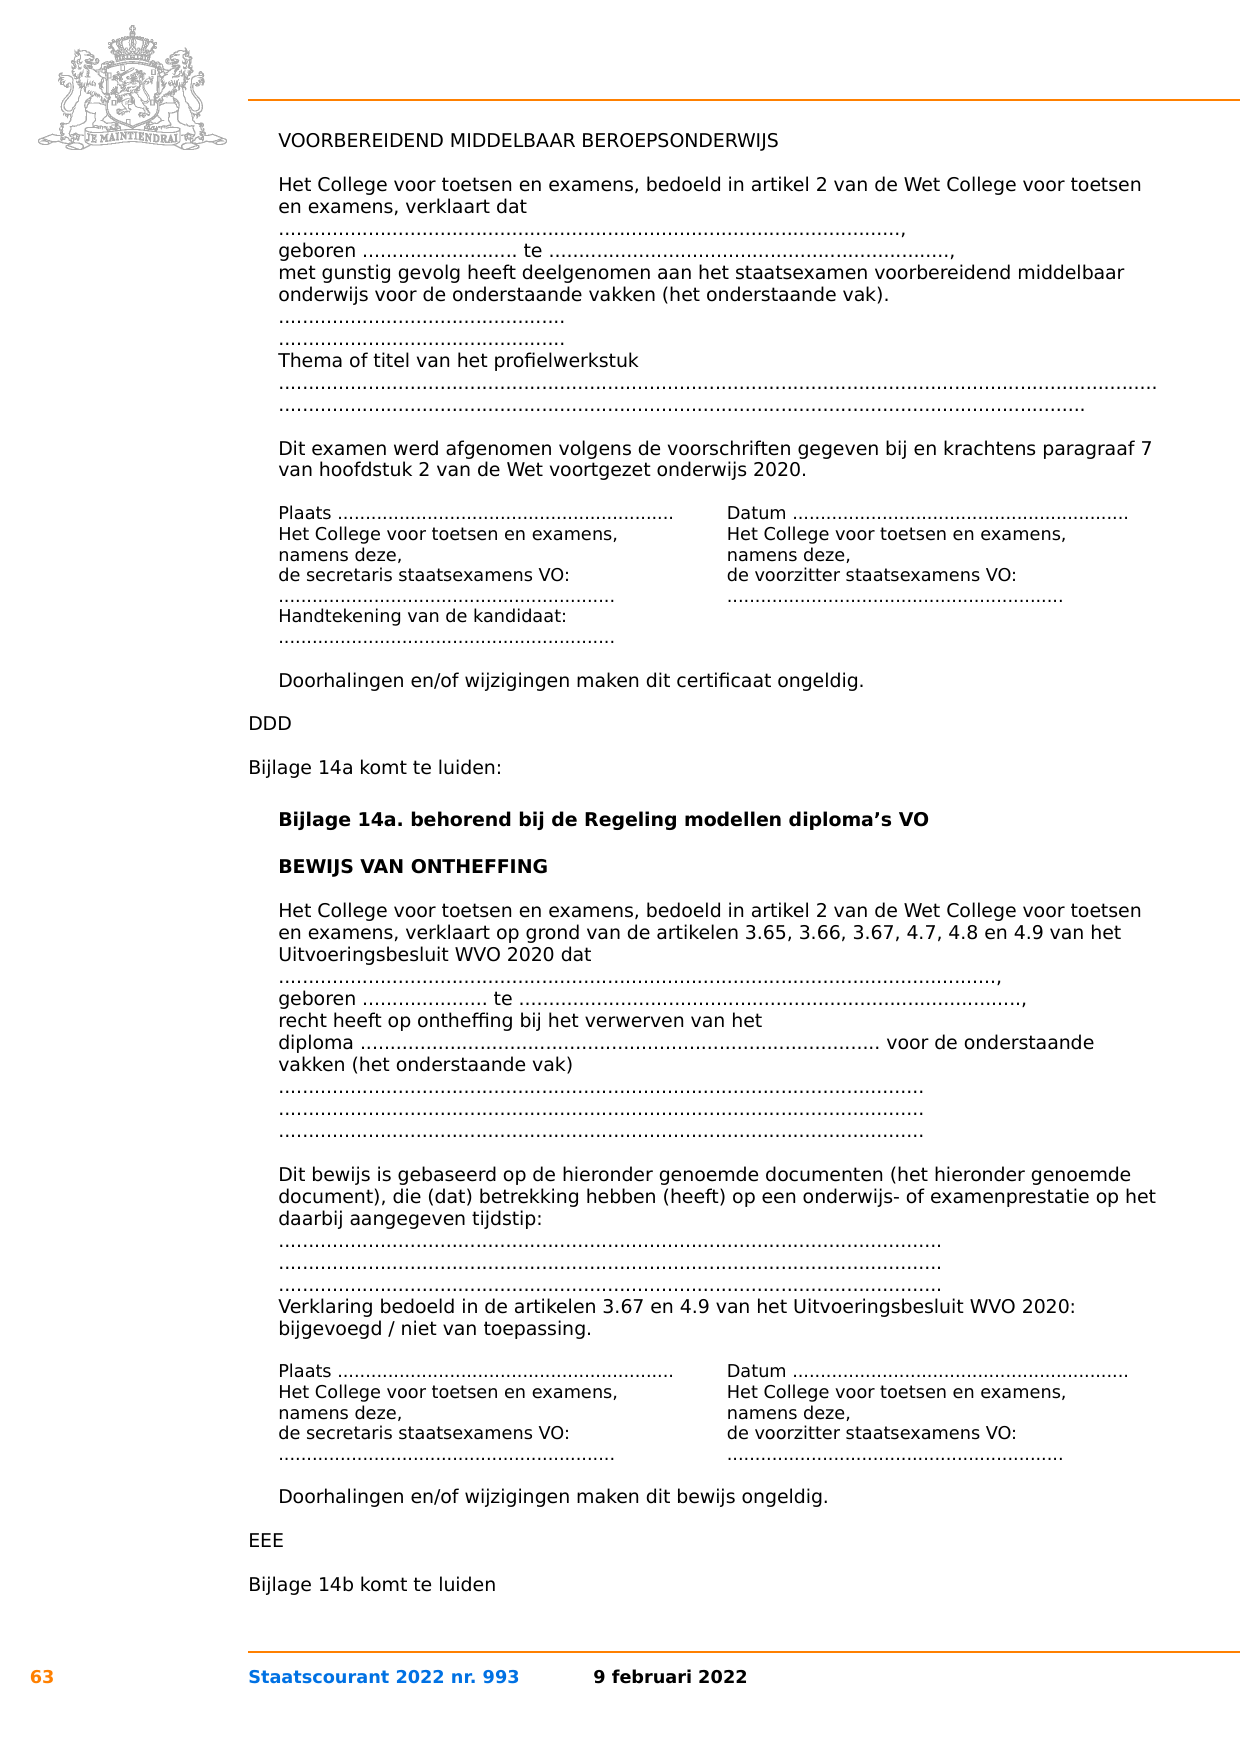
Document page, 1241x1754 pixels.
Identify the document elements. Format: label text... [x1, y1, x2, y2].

text Bijlage 14b komt te luiden [248, 1574, 1163, 1596]
text Dit bewijs is gebaseerd op de hieronder genoemde documenten (het hieronder genoemde document), die (dat) betrekking hebben (heeft) op een onderwijs- of examenprestatie op het daarbij aangegeven tijdstip: [278, 1164, 1163, 1229]
text geboren .......................... te ..................................................................., [278, 240, 1163, 262]
text VOORBEREIDEND MIDDELBAAR BEROEPSONDERWIJS [278, 130, 1163, 152]
text Het College voor toetsen en examens, bedoeld in artikel 2 van de Wet College voor toetsen en examens, verklaart dat [278, 174, 1163, 218]
text ........................................................................................................, [278, 218, 1163, 240]
text ............................................................................................................ [278, 1076, 1163, 1098]
table_cell [721, 606, 1163, 648]
text geboren ..................... te ...................................................................................., [278, 988, 1163, 1010]
text ............................................................................................................ [278, 1098, 1163, 1120]
text Bijlage 14a komt te luiden: [248, 757, 1163, 779]
table_cell Het College voor toetsen en examens, namens deze, de voorzitter staatsexamens VO: ............................................................ [721, 524, 1163, 606]
text Doorhalingen en/of wijzigingen maken dit bewijs ongeldig. [278, 1486, 1163, 1508]
text Doorhalingen en/of wijzigingen maken dit certificaat ongeldig. [278, 669, 1163, 691]
text met gunstig gevolg heeft deelgenomen aan het staatsexamen voorbereidend middelbaar onderwijs voor de onderstaande vakken (het onderstaande vak). [278, 262, 1163, 306]
text Verklaring bedoeld in de artikelen 3.67 en 4.9 van het Uitvoeringsbesluit WVO 2020: [278, 1296, 1163, 1317]
table_cell Handtekening van de kandidaat: ............................................................ [278, 606, 721, 648]
text ............................................................................................................... [278, 1229, 1163, 1252]
text ............................................................................................................... [278, 1252, 1163, 1273]
picture [38, 25, 227, 150]
text ........................................................................................................................, [278, 966, 1163, 988]
text ................................................ [278, 328, 1163, 349]
text ............................................................................................................ [278, 1120, 1163, 1142]
text EEE [248, 1530, 1163, 1552]
text Het College voor toetsen en examens, bedoeld in artikel 2 van de Wet College voor toetsen en examens, verklaart op grond van de artikelen 3.65, 3.66, 3.67, 4.7, 4.8 en 4.9 van het Uitvoeringsbesluit WVO 2020 dat [278, 900, 1163, 966]
table_header Plaats ............................................................ [278, 1361, 721, 1382]
table_cell Het College voor toetsen en examens, namens deze, de secretaris staatsexamens VO: ............................................................ [278, 1382, 721, 1464]
subtitle Bijlage 14a. behorend bij de Regeling modellen diploma’s VO [278, 809, 1163, 831]
table_cell Het College voor toetsen en examens, namens deze, de secretaris staatsexamens VO: ............................................................ [278, 524, 721, 606]
table_header Datum ............................................................ [721, 1361, 1163, 1382]
text .......................................................................................................................................................................................................................................................................................... [278, 372, 1163, 416]
table_cell Het College voor toetsen en examens, namens deze, de voorzitter staatsexamens VO: ............................................................ [721, 1382, 1163, 1464]
text DDD [248, 713, 1163, 735]
text bijgevoegd / niet van toepassing. [278, 1317, 1163, 1339]
text ................................................ [278, 306, 1163, 328]
text Thema of titel van het profielwerkstuk [278, 349, 1163, 372]
text ............................................................................................................... [278, 1273, 1163, 1296]
table_header Plaats ............................................................ [278, 503, 721, 524]
text recht heeft op ontheffing bij het verwerven van het diploma ....................................................................................... voor de onderstaande vakken (het onderstaande vak) [278, 1010, 1163, 1076]
text BEWIJS VAN ONTHEFFING [278, 856, 1163, 878]
table_header Datum ............................................................ [721, 503, 1163, 524]
text Dit examen werd afgenomen volgens de voorschriften gegeven bij en krachtens paragraaf 7 van hoofdstuk 2 van de Wet voortgezet onderwijs 2020. [278, 437, 1163, 481]
